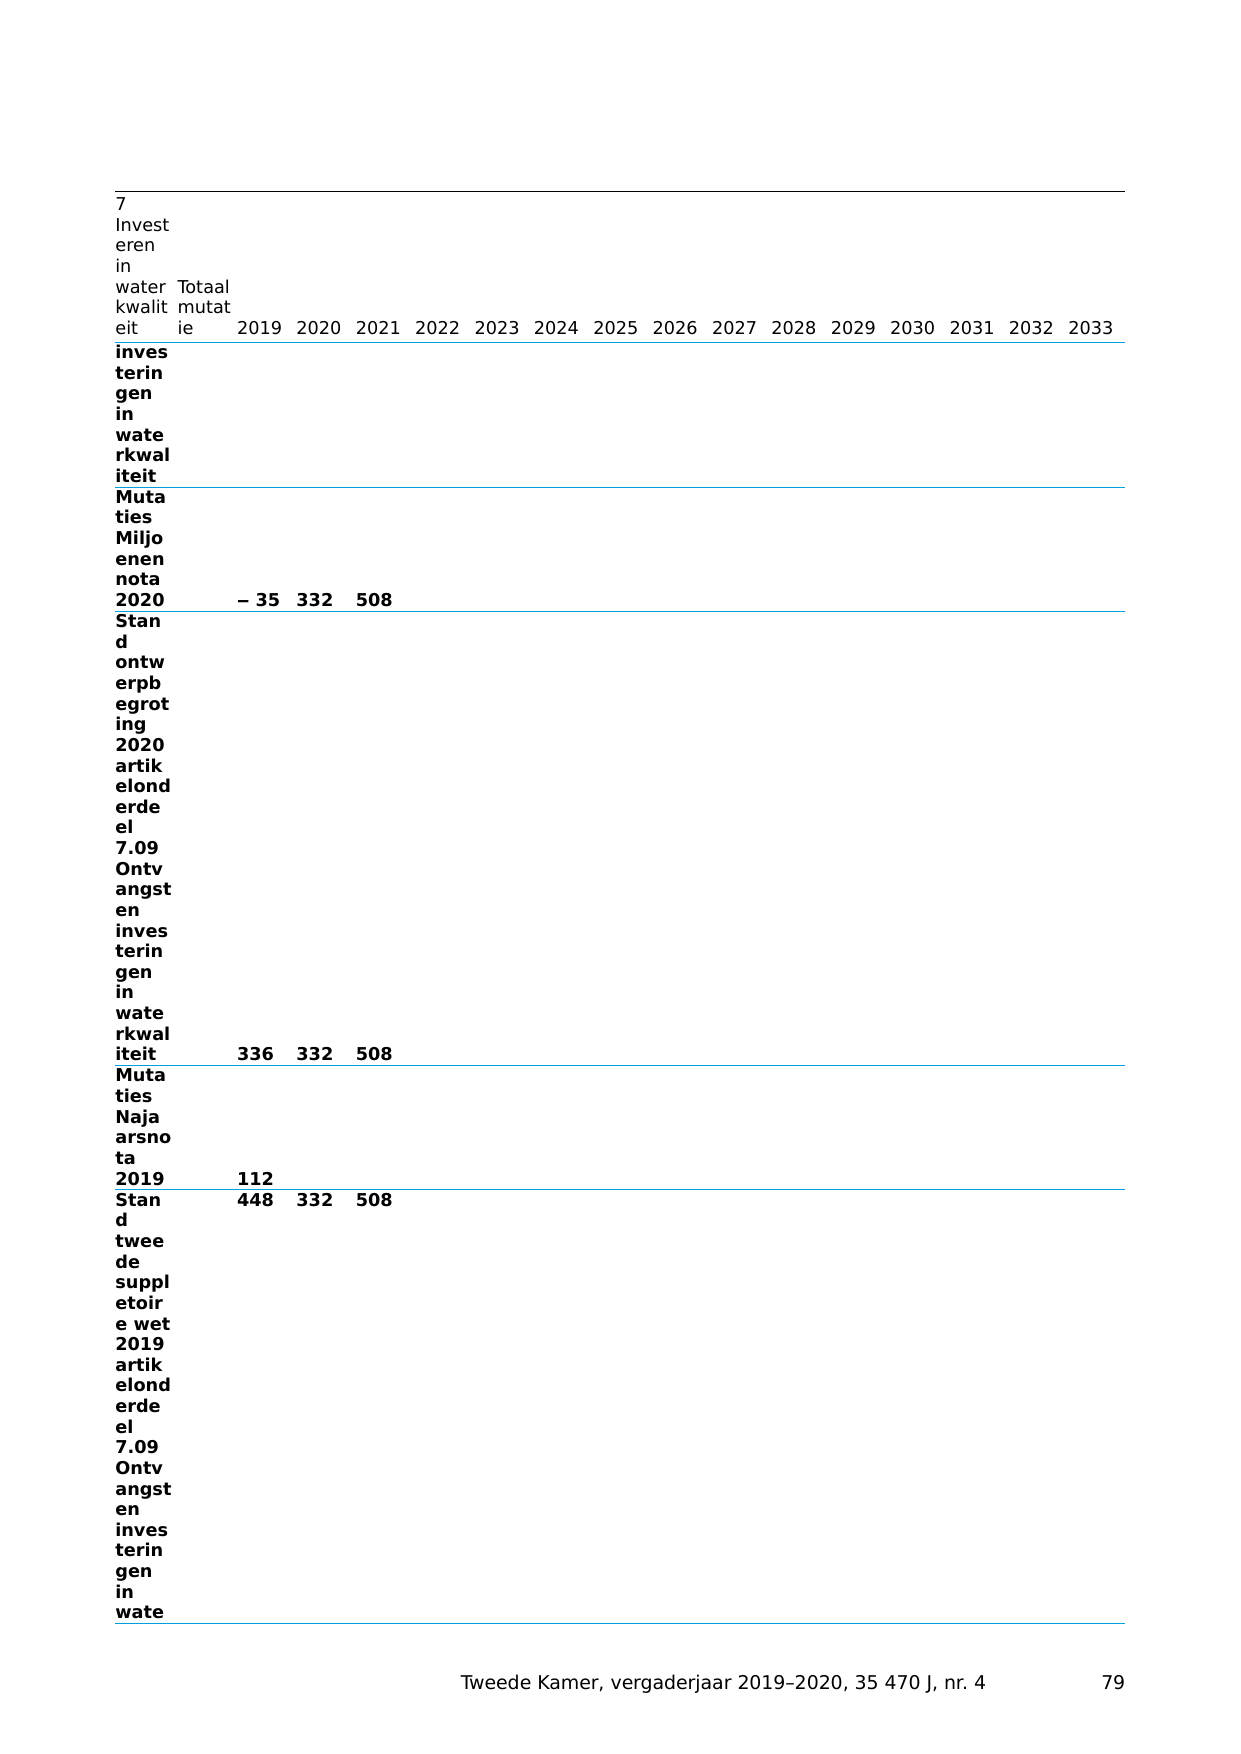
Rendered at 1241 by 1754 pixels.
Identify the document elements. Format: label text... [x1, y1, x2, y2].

table_cell [1065, 488, 1125, 611]
table_cell [412, 1190, 471, 1623]
table_cell Stand tweede suppletoire wet 2019 artikelonderdeel 7.09 Ontvangsten investeringen in wate [115, 1190, 174, 1623]
table_cell [650, 1190, 709, 1623]
table_cell [887, 1066, 946, 1189]
table_cell [531, 1190, 590, 1623]
table_cell [1006, 488, 1065, 611]
table_cell 336 [234, 612, 293, 1065]
table_header 2029 [828, 192, 887, 341]
table_cell [353, 1066, 412, 1189]
table_cell [531, 612, 590, 1065]
table_cell [1006, 1190, 1065, 1623]
table_cell [175, 1190, 234, 1623]
table_cell [709, 343, 768, 486]
table_cell 508 [353, 612, 412, 1065]
table_cell [709, 1066, 768, 1189]
table_header 2024 [531, 192, 590, 341]
table_cell [590, 1066, 649, 1189]
table_cell [471, 343, 531, 486]
table_cell [531, 1066, 590, 1189]
table_cell 332 [293, 612, 353, 1065]
table_cell [293, 343, 353, 486]
table_cell [590, 612, 649, 1065]
table_cell [471, 488, 531, 611]
table_cell [768, 1066, 828, 1189]
table_cell 448 [234, 1190, 293, 1623]
table_header 2022 [412, 192, 471, 341]
table_header 2031 [946, 192, 1006, 341]
table_cell [709, 612, 768, 1065]
table_cell [1065, 1190, 1125, 1623]
table_cell [1065, 1066, 1125, 1189]
table_cell [175, 343, 234, 486]
table_cell [234, 343, 293, 486]
table_cell [1006, 343, 1065, 486]
table_cell [471, 612, 531, 1065]
table_cell 508 [353, 488, 412, 611]
table_cell [709, 1190, 768, 1623]
table_cell [412, 1066, 471, 1189]
table_cell [531, 488, 590, 611]
table_header 2032 [1006, 192, 1065, 341]
table_cell [590, 1190, 649, 1623]
table_header 2023 [471, 192, 531, 341]
table_cell Mutaties Najaarsnota 2019 [115, 1066, 174, 1189]
table_cell [353, 343, 412, 486]
table_cell [768, 612, 828, 1065]
table_cell [1006, 1066, 1065, 1189]
table_cell [887, 1190, 946, 1623]
table_cell [768, 488, 828, 611]
table_cell Mutaties Miljoenennota 2020 [115, 488, 174, 611]
table_cell [887, 612, 946, 1065]
table_cell [412, 612, 471, 1065]
table_cell Stand ontwerpbegroting 2020 artikelonderdeel 7.09 Ontvangsten investeringen in waterkwaliteit [115, 612, 174, 1065]
table_cell [828, 1066, 887, 1189]
table_cell investeringen in waterkwaliteit [115, 343, 174, 486]
table_cell [946, 1066, 1006, 1189]
table_cell [175, 1066, 234, 1189]
table_cell [768, 1190, 828, 1623]
table_cell [590, 488, 649, 611]
table_cell [887, 343, 946, 486]
table_cell [946, 488, 1006, 611]
table_cell [709, 488, 768, 611]
table_header 2020 [293, 192, 353, 341]
table_cell [887, 488, 946, 611]
table_cell [828, 612, 887, 1065]
table_cell [293, 1066, 353, 1189]
table_cell [946, 1190, 1006, 1623]
table_cell 332 [293, 1190, 353, 1623]
table_header 2019 [234, 192, 293, 341]
table_cell [828, 1190, 887, 1623]
table_header 2028 [768, 192, 828, 341]
table_header 2027 [709, 192, 768, 341]
table_cell [1065, 343, 1125, 486]
table_cell [828, 343, 887, 486]
table_cell ‒ 35 [234, 488, 293, 611]
table_cell 332 [293, 488, 353, 611]
table_cell [650, 612, 709, 1065]
table_cell [412, 343, 471, 486]
table_cell [1006, 612, 1065, 1065]
table_cell [1065, 612, 1125, 1065]
table_cell [828, 488, 887, 611]
table_header Totaal mutatie [175, 192, 234, 341]
table_cell 112 [234, 1066, 293, 1189]
table_header 2026 [650, 192, 709, 341]
table_cell [946, 612, 1006, 1065]
table_cell [471, 1066, 531, 1189]
table_cell [175, 612, 234, 1065]
table_cell [768, 343, 828, 486]
table_cell [650, 488, 709, 611]
table_header 2030 [887, 192, 946, 341]
table_cell 508 [353, 1190, 412, 1623]
table_header 2033 [1065, 192, 1125, 341]
table_cell [471, 1190, 531, 1623]
table_cell [175, 488, 234, 611]
table_cell [946, 343, 1006, 486]
table_cell [412, 488, 471, 611]
table_cell [650, 343, 709, 486]
table_header 2025 [590, 192, 649, 341]
table_cell [531, 343, 590, 486]
table_header 7 Investeren in waterkwaliteit [115, 192, 174, 341]
table_cell [590, 343, 649, 486]
table_cell [650, 1066, 709, 1189]
table_header 2021 [353, 192, 412, 341]
